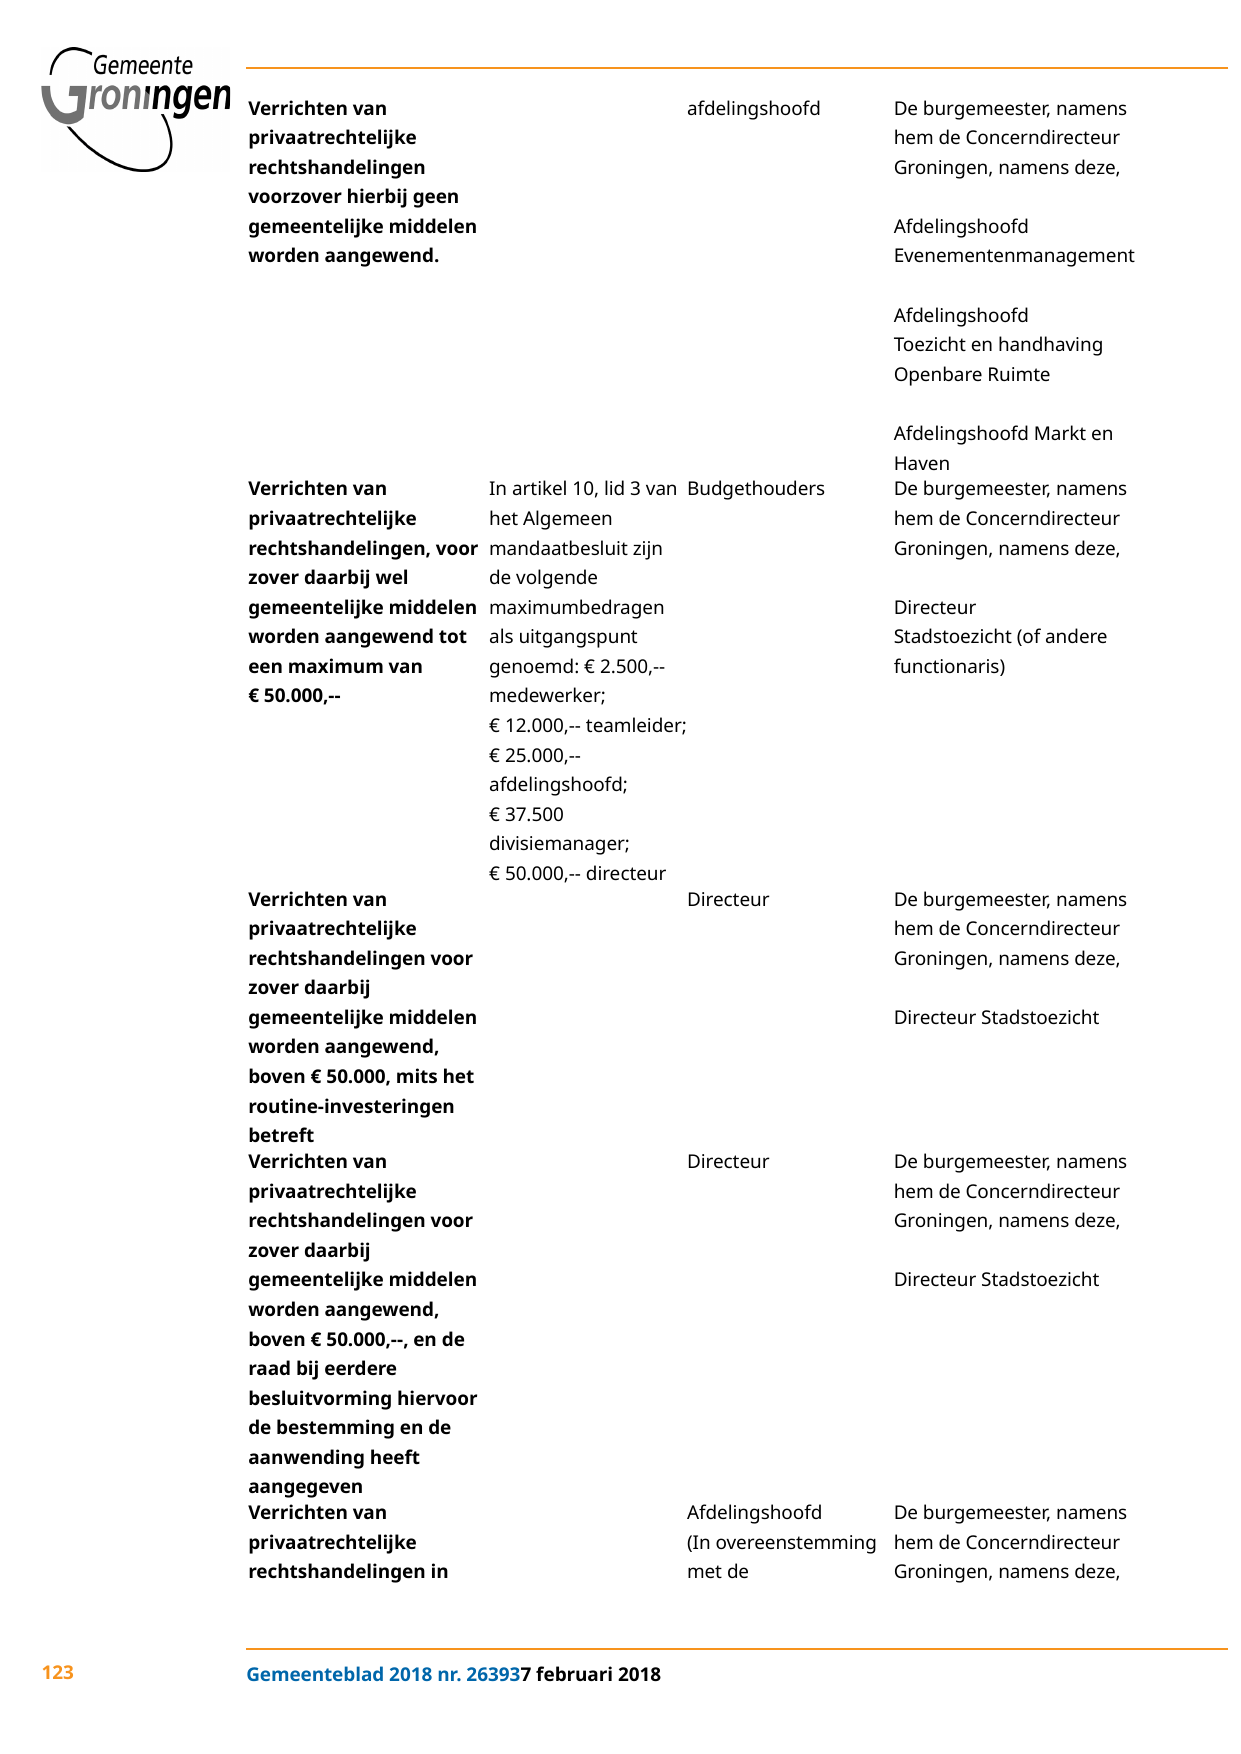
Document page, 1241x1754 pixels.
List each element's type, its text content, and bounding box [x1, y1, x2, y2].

table_cell Verrichten van privaatrechtelijke rechtshandelingen voor zover daarbij gemeentelijke middelen worden aangewend, boven € 50.000,--, en de raad bij eerdere besluitvorming hiervoor de bestemming en de aanwending heeft aangegeven [248, 1148, 489, 1499]
table_cell Verrichten van privaatrechtelijke rechtshandelingen voorzover hierbij geen gemeentelijke middelen worden aangewend. [248, 95, 489, 476]
picture [41, 47, 231, 172]
table_cell De burgemeester, namens hem de Concerndirecteur Groningen, namens deze, Directeur Stadstoezicht (of andere functionaris) [894, 476, 1152, 886]
table_cell Verrichten van privaatrechtelijke rechtshandelingen in [248, 1499, 489, 1584]
table_cell De burgemeester, namens hem de Concerndirecteur Groningen, namens deze, [894, 1499, 1152, 1584]
table_cell [489, 1499, 687, 1584]
table_cell [489, 95, 687, 476]
table_cell Directeur [687, 886, 893, 1148]
table_cell Afdelingshoofd (In overeenstemming met de [687, 1499, 893, 1584]
table_cell De burgemeester, namens hem de Concerndirecteur Groningen, namens deze, Directeur Stadstoezicht [894, 886, 1152, 1148]
table_cell De burgemeester, namens hem de Concerndirecteur Groningen, namens deze, Afdelingshoofd Evenementenmanagement Afdelingshoofd Toezicht en handhaving Openbare Ruimte Afdelingshoofd Markt en Haven [894, 95, 1152, 476]
table_cell Directeur [687, 1148, 893, 1499]
table_cell afdelingshoofd [687, 95, 893, 476]
table_cell Verrichten van privaatrechtelijke rechtshandelingen voor zover daarbij gemeentelijke middelen worden aangewend, boven € 50.000, mits het routine-investeringen betreft [248, 886, 489, 1148]
table_cell Verrichten van privaatrechtelijke rechtshandelingen, voor zover daarbij wel gemeentelijke middelen worden aangewend tot een maximum van € 50.000,-- [248, 476, 489, 886]
table_cell Budgethouders [687, 476, 893, 886]
table_cell In artikel 10, lid 3 van het Algemeen mandaatbesluit zijn de volgende maximumbedragen als uitgangspunt genoemd: € 2.500,-- medewerker; € 12.000,-- teamleider; € 25.000,-- afdelingshoofd; € 37.500 divisiemanager; € 50.000,-- directeur [489, 476, 687, 886]
table_cell [489, 886, 687, 1148]
table_cell [489, 1148, 687, 1499]
table_cell De burgemeester, namens hem de Concerndirecteur Groningen, namens deze, Directeur Stadstoezicht [894, 1148, 1152, 1499]
